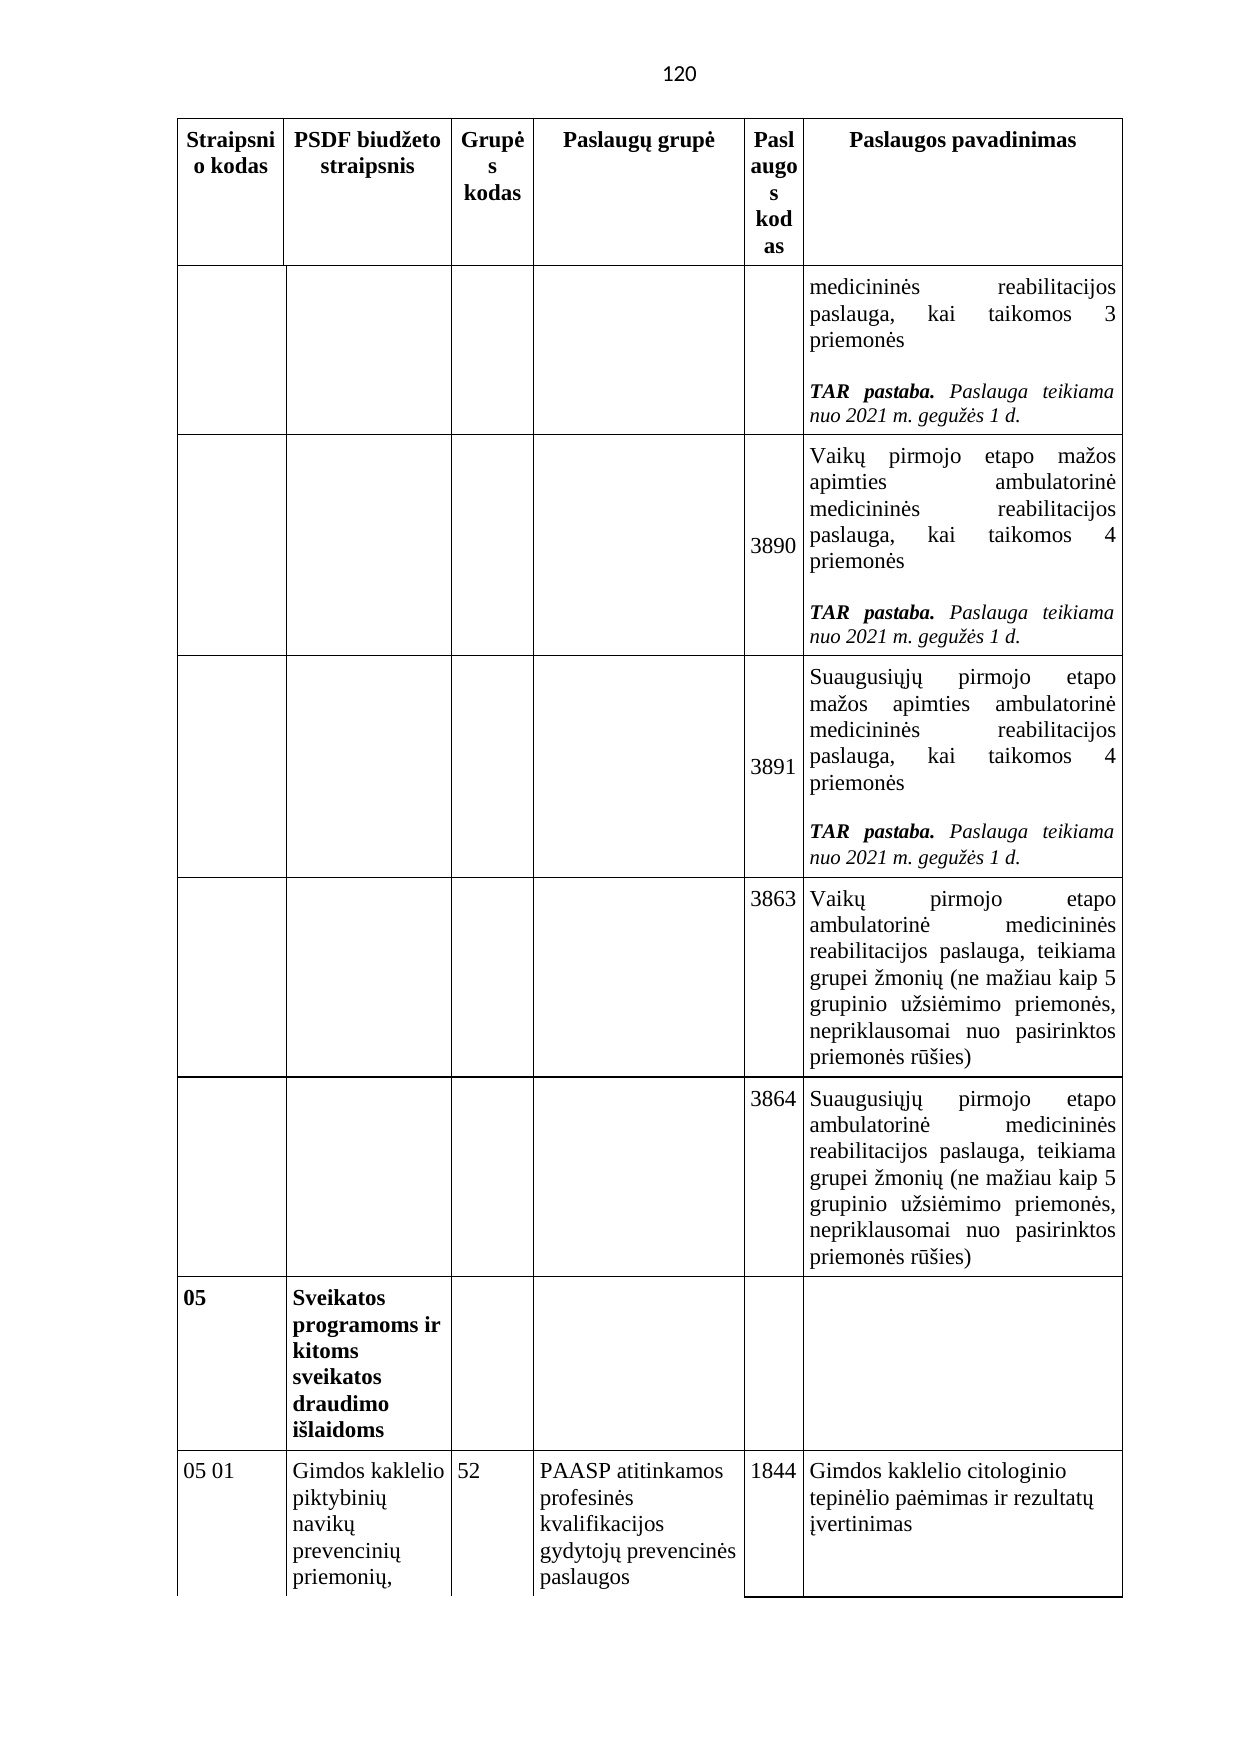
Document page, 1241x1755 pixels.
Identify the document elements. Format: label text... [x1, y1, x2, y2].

table_cell Vaikų pirmojo etapo ambulatorinė medicininės reabilitacijos paslauga, teikiama grupei žmonių (ne mažiau kaip 5 grupinio užsiėmimo priemonės, nepriklausomai nuo pasirinktos priemonės rūšies) [804, 878, 1122, 1076]
table_cell [745, 1277, 803, 1449]
table_cell [287, 878, 451, 1076]
table_cell [534, 1277, 744, 1449]
table_cell 05 [178, 1277, 286, 1449]
table_cell [534, 266, 744, 434]
table_cell [287, 435, 451, 655]
table_cell [287, 656, 451, 877]
table_cell [452, 1277, 533, 1449]
table_cell [534, 656, 744, 877]
table_cell Suaugusiųjų pirmojo etapo ambulatorinė medicininės reabilitacijos paslauga, teikiama grupei žmonių (ne mažiau kaip 5 grupinio užsiėmimo priemonės, nepriklausomai nuo pasirinktos priemonės rūšies) [804, 1078, 1122, 1276]
table_cell [178, 878, 286, 1076]
table_cell [178, 266, 286, 434]
table_header PSDF biudžeto straipsnis [284, 119, 451, 265]
table_cell [452, 1078, 533, 1276]
table_cell [178, 1078, 286, 1276]
table_cell 3864 [745, 1078, 803, 1276]
table_header Straipsnio kodas [178, 119, 283, 265]
table_cell [452, 656, 533, 877]
table_cell [804, 1277, 1122, 1449]
table_cell 3891 [745, 656, 803, 877]
table_header Grupės kodas [452, 119, 533, 265]
table_cell 05 01 [178, 1451, 286, 1596]
table_cell Sveikatos programoms ir kitoms sveikatos draudimo išlaidoms [287, 1277, 451, 1449]
table_cell [534, 435, 744, 655]
table_cell Gimdos kaklelio citologinio tepinėlio paėmimas ir rezultatų įvertinimas [804, 1451, 1122, 1596]
table_cell [178, 656, 286, 877]
table_cell 3863 [745, 878, 803, 1076]
table_cell Suaugusiųjų pirmojo etapo mažos apimties ambulatorinė medicininės reabilitacijos paslauga, kai taikomos 4 priemonės TAR pastaba. Paslauga teikiama nuo 2021 m. gegužės 1 d. [804, 656, 1122, 877]
table_cell 1844 [745, 1451, 803, 1596]
table_cell 52 [452, 1451, 533, 1596]
table_cell PAASP atitinkamos profesinės kvalifikacijos gydytojų prevencinės paslaugos [534, 1451, 744, 1596]
table_cell [534, 1078, 744, 1276]
table_cell [745, 266, 803, 434]
table_header Paslaugos kodas [745, 119, 803, 265]
table_cell 3890 [745, 435, 803, 655]
table_header Paslaugos pavadinimas [804, 119, 1122, 265]
table_cell [452, 878, 533, 1076]
table_cell [534, 878, 744, 1076]
table_cell medicininės reabilitacijos paslauga, kai taikomos 3 priemonės TAR pastaba. Paslauga teikiama nuo 2021 m. gegužės 1 d. [804, 266, 1122, 434]
table_cell [178, 435, 286, 655]
table_cell [287, 266, 451, 434]
table_cell Gimdos kaklelio piktybinių navikų prevencinių priemonių, [287, 1451, 451, 1596]
table_cell Vaikų pirmojo etapo mažos apimties ambulatorinė medicininės reabilitacijos paslauga, kai taikomos 4 priemonės TAR pastaba. Paslauga teikiama nuo 2021 m. gegužės 1 d. [804, 435, 1122, 655]
table_cell [287, 1078, 451, 1276]
table_cell [452, 266, 533, 434]
table_cell [452, 435, 533, 655]
table_header Paslaugų grupė [534, 119, 744, 265]
